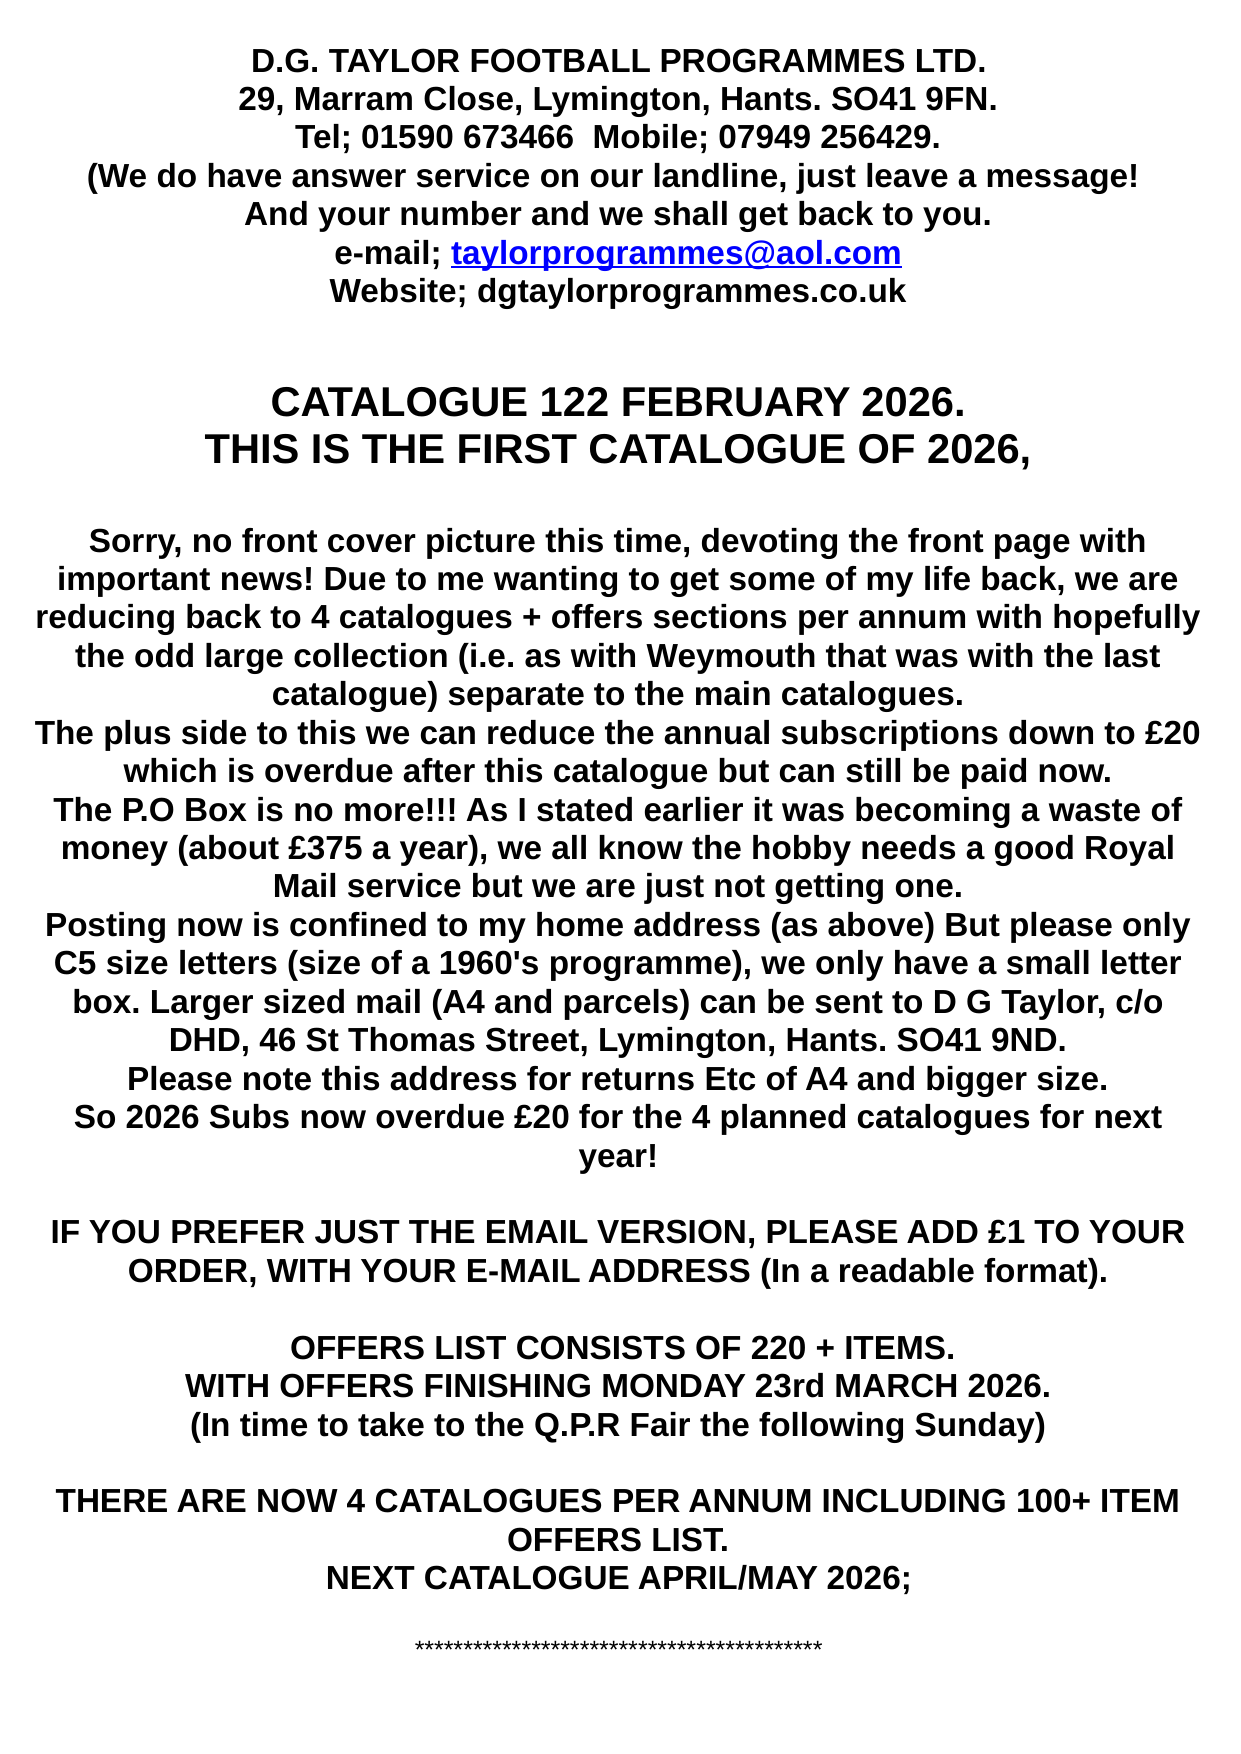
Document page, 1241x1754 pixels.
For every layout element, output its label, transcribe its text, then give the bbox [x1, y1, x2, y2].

text And your number and we shall get back to you. [30, 194, 1206, 233]
text Website; dgtaylorprogrammes.co.uk [30, 271, 1206, 310]
text 29, Marram Close, Lymington, Hants. SO41 9FN. [30, 79, 1206, 117]
text The P.O Box is no more!!! As I stated earlier it was becoming a waste of money (about £375 a year), we all know the hobby needs a good Royal Mail service but we are just not getting one. [30, 790, 1206, 905]
text THIS IS THE FIRST CATALOGUE OF 2026, [30, 425, 1206, 473]
text e-mail; taylorprogrammes@aol.com [30, 233, 1206, 271]
text Tel; 01590 673466 Mobile; 07949 256429. [30, 117, 1206, 156]
text (In time to take to the Q.P.R Fair the following Sunday) [30, 1405, 1206, 1443]
text CATALOGUE 122 FEBRUARY 2026. [30, 377, 1206, 425]
text (We do have answer service on our landline, just leave a message! [30, 156, 1206, 194]
text Sorry, no front cover picture this time, devoting the front page with important news! Due to me wanting to get some of my life back, we are reducing back to 4 catalogues + offers sections per annum with hopefully the odd large collection (i.e. as with Weymouth that was with the last catalogue) separate to the main catalogues. [30, 521, 1206, 713]
text ****************************************** [31, 1635, 1206, 1664]
text NEXT CATALOGUE APRIL/MAY 2026; [31, 1558, 1206, 1597]
text D.G. TAYLOR FOOTBALL PROGRAMMES LTD. [31, 41, 1206, 79]
text So 2026 Subs now overdue £20 for the 4 planned catalogues for next year! [30, 1097, 1206, 1174]
text WITH OFFERS FINISHING MONDAY 23rd MARCH 2026. [30, 1366, 1206, 1405]
text Please note this address for returns Etc of A4 and bigger size. [30, 1059, 1206, 1097]
text The plus side to this we can reduce the annual subscriptions down to £20 which is overdue after this catalogue but can still be paid now. [30, 713, 1206, 790]
text IF YOU PREFER JUST THE EMAIL VERSION, PLEASE ADD £1 TO YOUR ORDER, WITH YOUR E-MAIL ADDRESS (In a readable format). [30, 1212, 1206, 1289]
text OFFERS LIST CONSISTS OF 220 + ITEMS. [30, 1328, 1206, 1366]
text THERE ARE NOW 4 CATALOGUES PER ANNUM INCLUDING 100+ ITEM OFFERS LIST. [30, 1482, 1206, 1558]
text Posting now is confined to my home address (as above) But please only C5 size letters (size of a 1960's programme), we only have a small letter box. Larger sized mail (A4 and parcels) can be sent to D G Taylor, c/o DHD, 46 St Thomas Street, Lymington, Hants. SO41 9ND. [30, 905, 1206, 1059]
